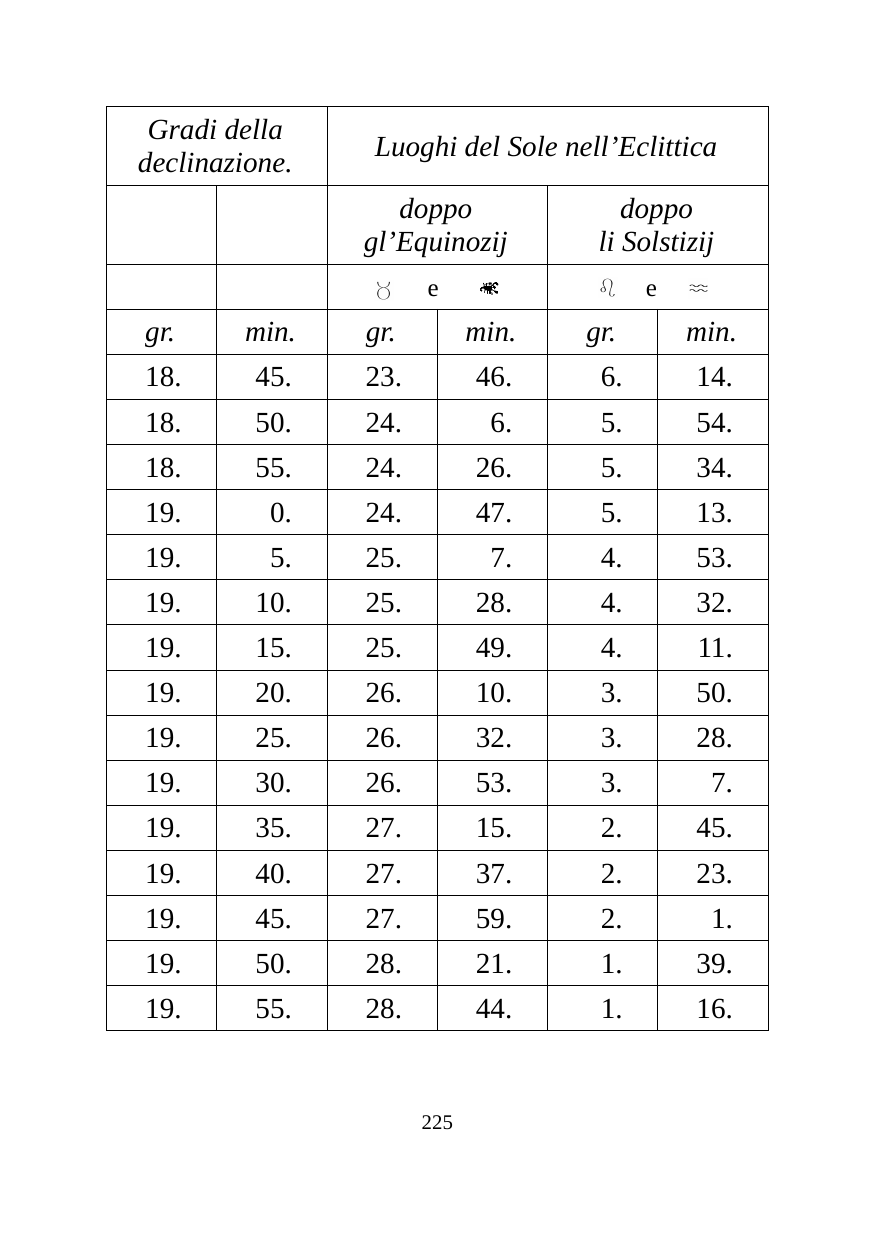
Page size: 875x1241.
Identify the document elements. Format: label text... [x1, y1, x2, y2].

table_cell 39. [658, 941, 768, 985]
table_cell [217, 186, 327, 263]
table_cell 14. [658, 355, 768, 399]
table_cell 26. [328, 671, 437, 714]
picture [373, 280, 394, 301]
table_cell gr. [107, 310, 216, 354]
table_cell 44. [438, 986, 547, 1030]
table_cell 1. [548, 941, 657, 985]
table_cell doppo li Solstizij [548, 186, 768, 263]
table_cell 23. [328, 355, 437, 399]
table_cell 19. [107, 716, 216, 760]
table_cell 5. [217, 535, 327, 579]
table_cell 19. [107, 851, 216, 895]
table_cell 1. [658, 896, 768, 940]
table_cell 2. [548, 896, 657, 940]
table_cell 18. [107, 445, 216, 489]
table_cell 45. [658, 806, 768, 850]
picture [597, 277, 618, 298]
table_cell 6. [438, 400, 547, 444]
table_cell 19. [107, 896, 216, 940]
table_cell 26. [328, 716, 437, 760]
table_cell 34. [658, 445, 768, 489]
table_cell 5. [548, 490, 657, 534]
table_cell 28. [438, 580, 547, 624]
table_cell 28. [328, 986, 437, 1030]
table_cell 3. [548, 671, 657, 714]
table_header Luoghi del Sole nell’Eclittica [328, 107, 768, 185]
table_cell 54. [658, 400, 768, 444]
table_cell 45. [217, 355, 327, 399]
table_cell 3. [548, 716, 657, 760]
table_cell 10. [217, 580, 327, 624]
table_cell 5. [548, 445, 657, 489]
table_cell 1. [548, 986, 657, 1030]
table_cell 28. [658, 716, 768, 760]
picture [478, 280, 499, 296]
table_cell 47. [438, 490, 547, 534]
table_cell 50. [658, 671, 768, 714]
table_cell 19. [107, 671, 216, 714]
table_cell [107, 265, 216, 309]
table_cell 2. [548, 806, 657, 850]
table_cell doppo gl’Equinozij [328, 186, 547, 263]
table_cell 25. [328, 535, 437, 579]
table_cell 19. [107, 625, 216, 669]
table_cell 21. [438, 941, 547, 985]
table_cell 49. [438, 625, 547, 669]
table_cell 50. [217, 400, 327, 444]
table_cell 30. [217, 761, 327, 805]
table_cell 15. [217, 625, 327, 669]
table_cell 24. [328, 490, 437, 534]
table_cell 53. [438, 761, 547, 805]
table_cell 25. [328, 625, 437, 669]
table_cell 40. [217, 851, 327, 895]
table_cell 18. [107, 355, 216, 399]
table_cell 50. [217, 941, 327, 985]
table_cell 4. [548, 625, 657, 669]
table_cell 27. [328, 851, 437, 895]
table_cell [548, 298, 768, 309]
table_cell min. [658, 310, 768, 354]
table_cell 55. [217, 986, 327, 1030]
table_cell 27. [328, 896, 437, 940]
table_cell [217, 265, 327, 309]
table_cell 37. [438, 851, 547, 895]
table_cell 5. [548, 400, 657, 444]
table_cell 4. [548, 535, 657, 579]
table_cell 10. [438, 671, 547, 714]
table_cell 53. [658, 535, 768, 579]
table_cell 6. [548, 355, 657, 399]
table_cell 19. [107, 580, 216, 624]
table_cell 25. [328, 580, 437, 624]
table_cell min. [438, 310, 547, 354]
table_cell 19. [107, 535, 216, 579]
table_cell gr. [548, 310, 657, 354]
table_cell 16. [658, 986, 768, 1030]
table_cell 26. [438, 445, 547, 489]
table_cell e [618, 278, 688, 297]
table_cell 55. [217, 445, 327, 489]
table_cell [107, 186, 216, 263]
table_cell 7. [658, 761, 768, 805]
table_cell 2. [548, 851, 657, 895]
table_cell [548, 278, 597, 297]
table_cell 25. [217, 716, 327, 760]
table_cell 59. [438, 896, 547, 940]
table_cell 27. [328, 806, 437, 850]
table_cell 32. [658, 580, 768, 624]
table_cell 26. [328, 761, 437, 805]
table_cell 46. [438, 355, 547, 399]
table_cell 19. [107, 490, 216, 534]
table_cell 19. [107, 761, 216, 805]
table_cell 24. [328, 400, 437, 444]
table_cell gr. [328, 310, 437, 354]
table_cell 7. [438, 535, 547, 579]
table_cell 19. [107, 806, 216, 850]
table_cell 28. [328, 941, 437, 985]
table_cell 23. [658, 851, 768, 895]
table_cell 11. [658, 625, 768, 669]
table_cell 4. [548, 580, 657, 624]
table_cell 19. [107, 986, 216, 1030]
table_cell 15. [438, 806, 547, 850]
table_cell 45. [217, 896, 327, 940]
table_cell 13. [658, 490, 768, 534]
table_cell 19. [107, 941, 216, 985]
table_cell e [328, 265, 547, 309]
table_cell 18. [107, 400, 216, 444]
table_cell 32. [438, 716, 547, 760]
table_cell 20. [217, 671, 327, 714]
table_cell min. [217, 310, 327, 354]
table_cell 0. [217, 490, 327, 534]
table_cell [548, 265, 768, 277]
table_header Gradi della declinazione. [107, 107, 327, 185]
table_cell 35. [217, 806, 327, 850]
picture [688, 278, 709, 299]
table_cell [709, 278, 768, 297]
table_cell 24. [328, 445, 437, 489]
table_cell 3. [548, 761, 657, 805]
